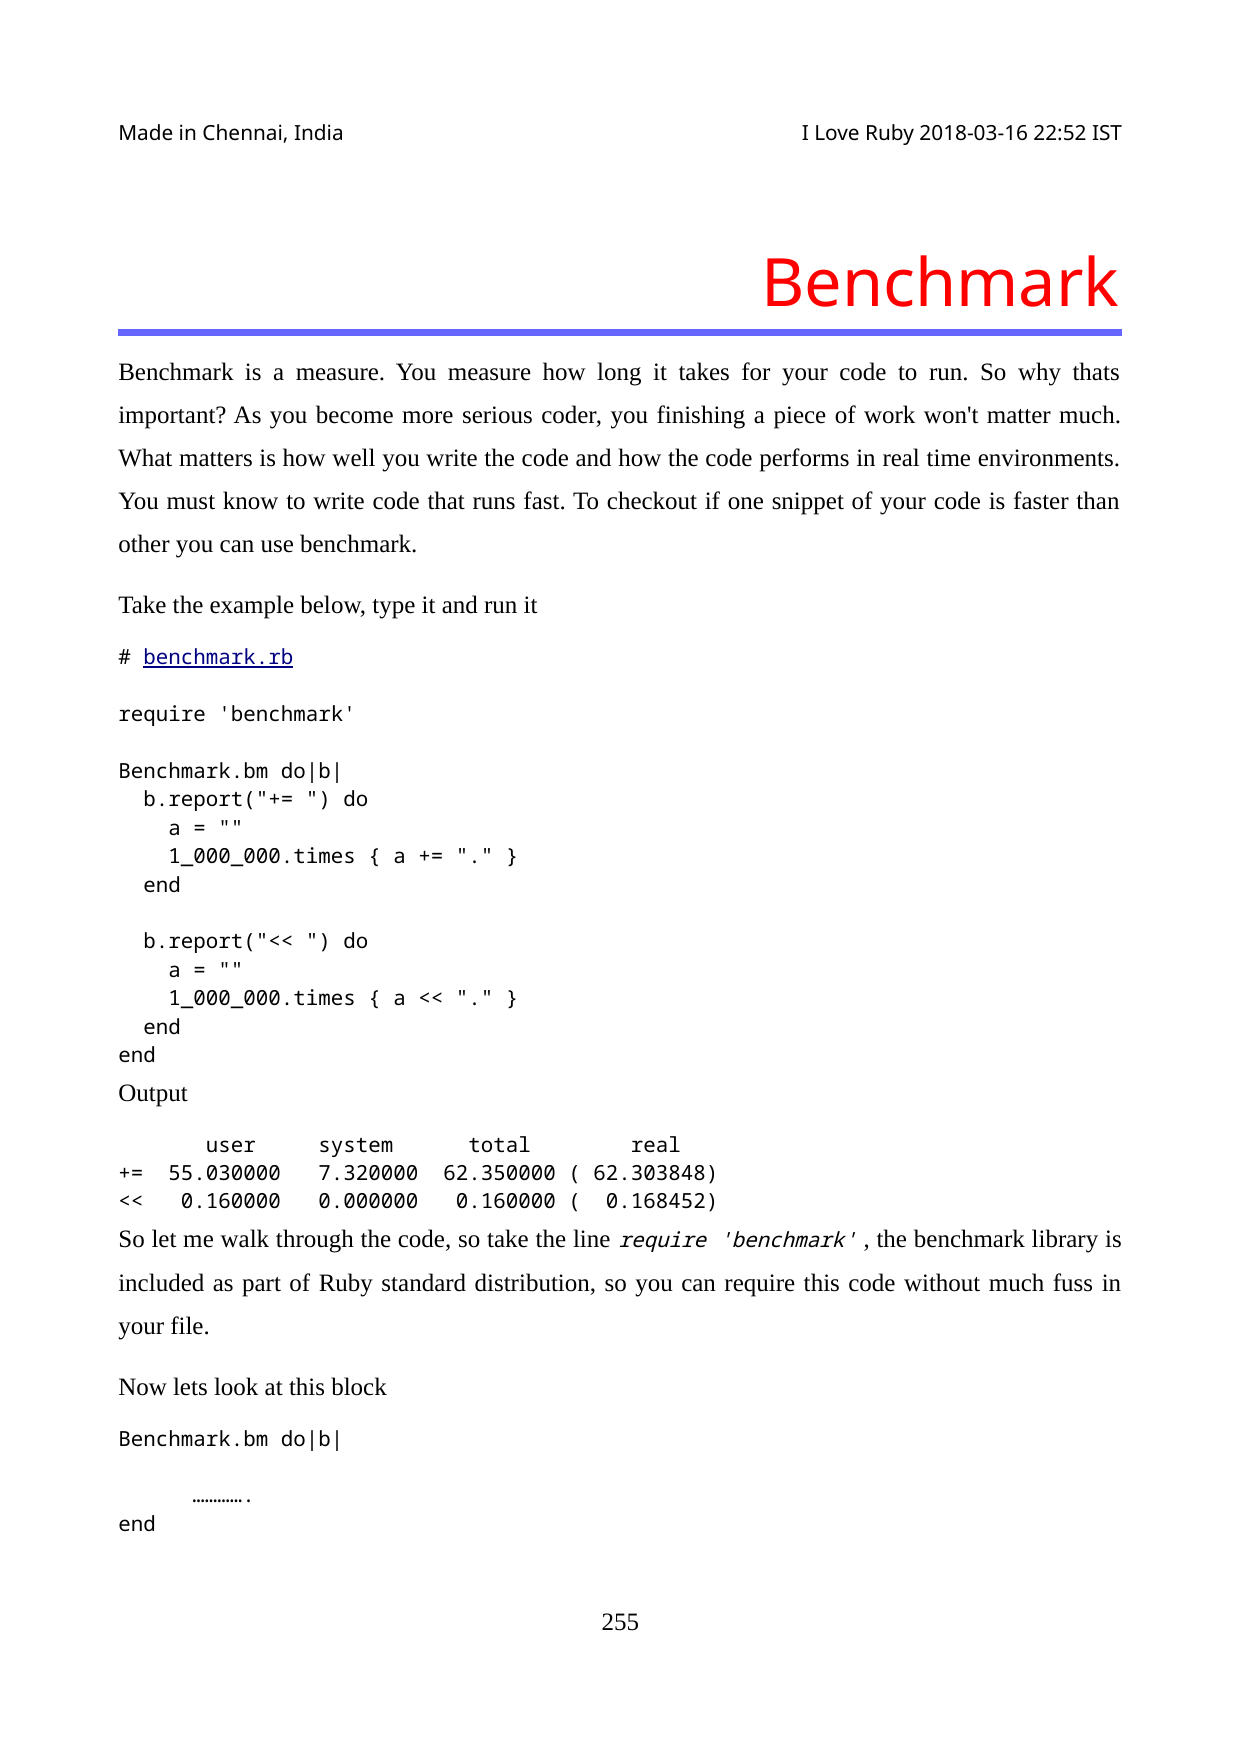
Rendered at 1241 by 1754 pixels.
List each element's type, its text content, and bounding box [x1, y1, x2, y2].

text require 'benchmark' [118, 699, 1122, 728]
text Benchmark is a measure. You measure how long it takes for your code to run. So why thats important? As you become more serious coder, you finishing a piece of work won't matter much. What matters is how well you write the code and how the code performs in real time environments. You must know to write code that runs fast. To checkout if one snippet of your code is faster than other you can use benchmark. [118, 357, 1122, 558]
text Output [118, 1078, 1122, 1106]
text end [118, 1509, 1122, 1537]
text Benchmark.bm do|b| [118, 756, 1122, 784]
text …………. [118, 1481, 1122, 1509]
text Benchmark.bm do|b| [118, 1424, 1122, 1452]
text += 55.030000 7.320000 62.350000 ( 62.303848) [118, 1158, 1122, 1187]
text 1_000_000.times { a << "." } [118, 983, 1122, 1012]
text end [118, 1040, 1122, 1069]
text So let me walk through the code, so take the line require 'benchmark' , the benchmark library is included as part of Ruby standard distribution, so you can require this code without much fuss in your file. [118, 1224, 1122, 1339]
text Now lets look at this block [118, 1372, 1122, 1400]
text user system total real [118, 1130, 1122, 1158]
subtitle Benchmark [118, 233, 1122, 329]
text 1_000_000.times { a += "." } [118, 841, 1122, 870]
text b.report("+= ") do [118, 784, 1122, 813]
text Take the example below, type it and run it [118, 590, 1122, 619]
text end [118, 870, 1122, 898]
text a = "" [118, 813, 1122, 841]
text << 0.160000 0.000000 0.160000 ( 0.168452) [118, 1187, 1122, 1215]
text b.report("<< ") do [118, 927, 1122, 955]
text end [118, 1012, 1122, 1040]
text # benchmark.rb [118, 642, 1122, 671]
text a = "" [118, 955, 1122, 983]
